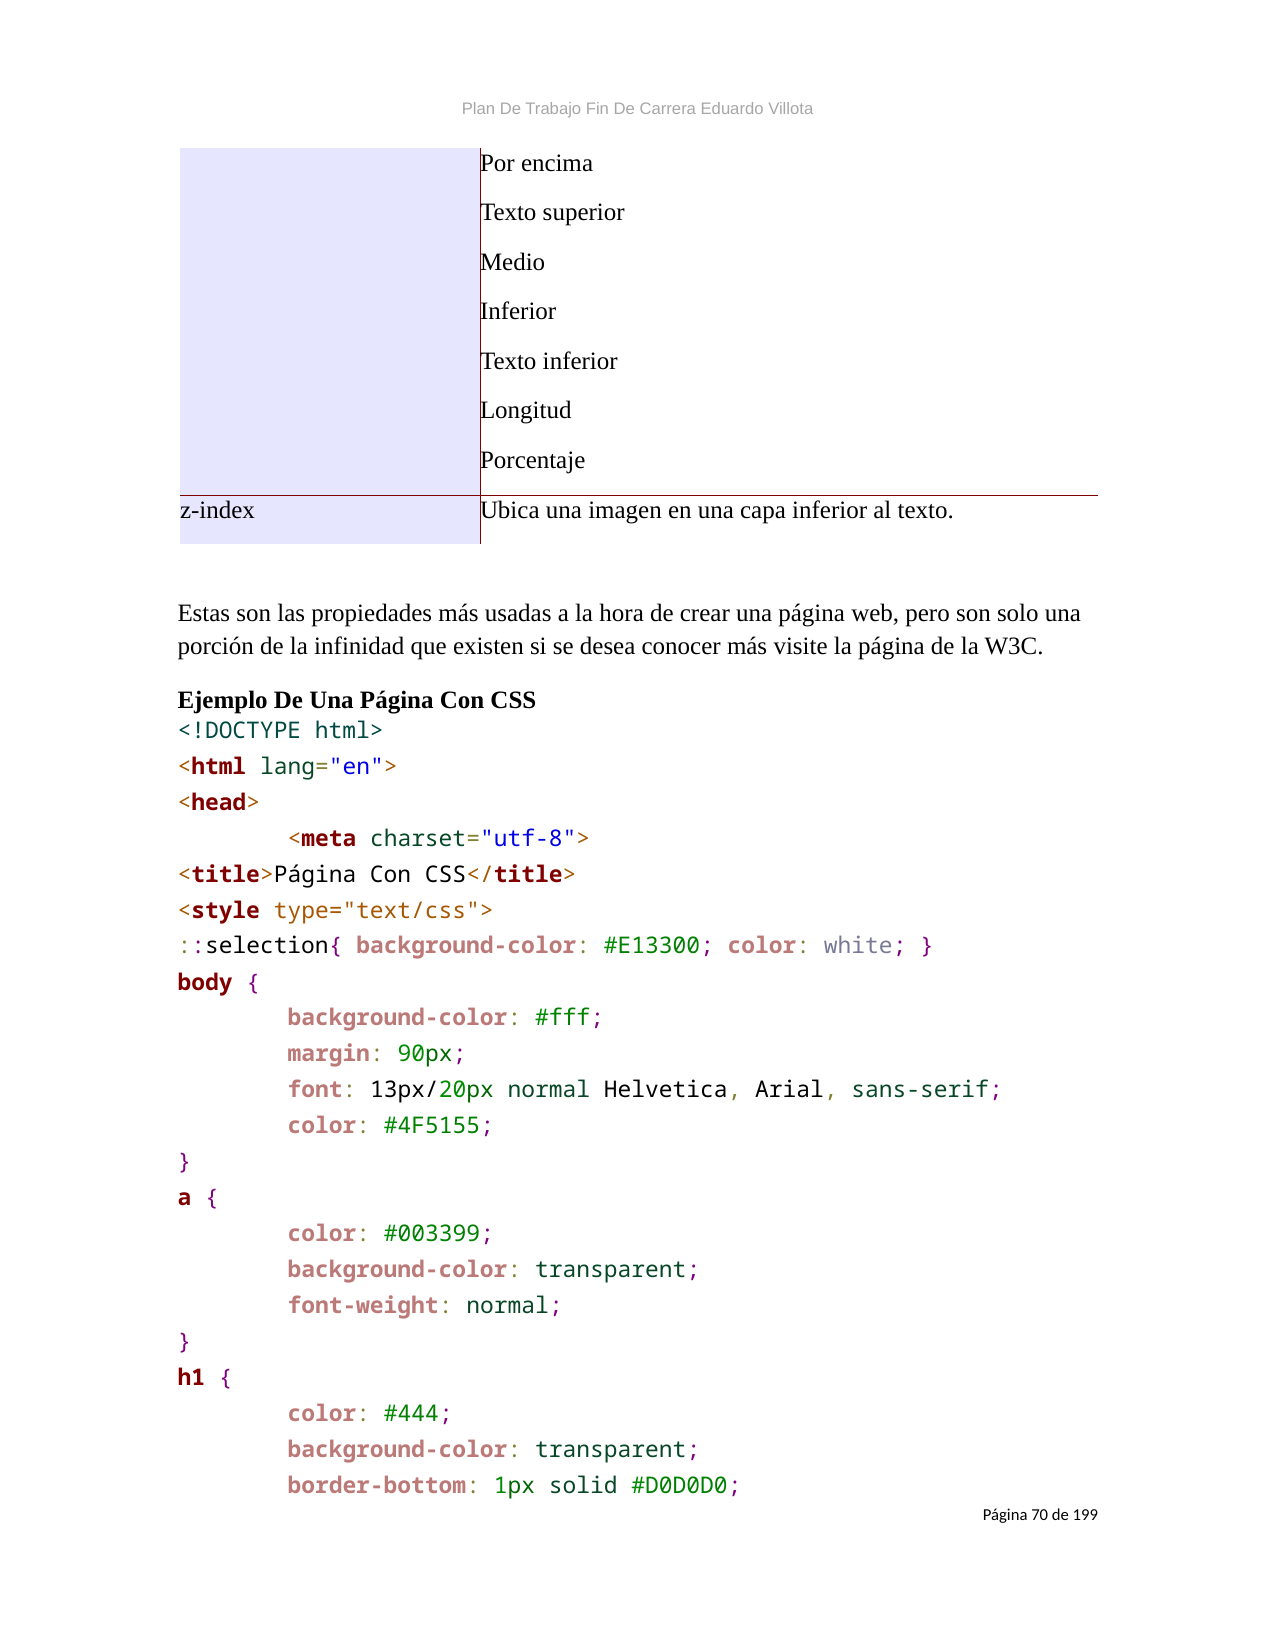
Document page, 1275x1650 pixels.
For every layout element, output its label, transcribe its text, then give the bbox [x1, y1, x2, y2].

text background-color: #fff; [177, 1001, 1098, 1033]
text <style type="text/css"> [177, 893, 1098, 925]
text margin: 90px; [177, 1037, 1098, 1068]
text <!DOCTYPE html> [177, 714, 1098, 745]
text font: 13px/20px normal Helvetica, Arial, sans-serif; [177, 1073, 1098, 1104]
table_cell z-index [180, 496, 480, 544]
table_cell [180, 148, 480, 495]
text ::selection{ background-color: #E13300; color: white; } [177, 929, 1098, 961]
text <head> [177, 786, 1098, 817]
text <title>Página Con CSS</title> [177, 858, 1098, 889]
text color: #003399; [177, 1217, 1098, 1248]
table_cell Por encima [481, 148, 1097, 197]
text color: #444; [177, 1397, 1098, 1428]
table_cell Ubica una imagen en una capa inferior al texto. [481, 496, 1097, 544]
table_cell Longitud [481, 396, 1097, 445]
text font-weight: normal; [177, 1289, 1098, 1320]
text h1 { [177, 1361, 1098, 1392]
text color: #4F5155; [177, 1109, 1098, 1140]
text Ejemplo De Una Página Con CSS [177, 685, 1098, 714]
text Estas son las propiedades más usadas a la hora de crear una página web, pero son solo una porción de la infinidad que existen si se desea conocer más visite la página de la W3C. [177, 598, 1098, 660]
text border-bottom: 1px solid #D0D0D0; [177, 1468, 1098, 1500]
text background-color: transparent; [177, 1253, 1098, 1284]
table_cell Porcentaje [481, 445, 1097, 495]
table_cell Medio [481, 247, 1097, 296]
text background-color: transparent; [177, 1433, 1098, 1464]
text } [177, 1325, 1098, 1356]
text body { [177, 965, 1098, 997]
table_cell Texto superior [481, 197, 1097, 247]
text <meta charset="utf-8"> [177, 822, 1098, 853]
table_cell Inferior [481, 296, 1097, 346]
text a { [177, 1181, 1098, 1212]
text } [177, 1145, 1098, 1176]
table_cell Texto inferior [481, 346, 1097, 396]
text <html lang="en"> [177, 750, 1098, 781]
